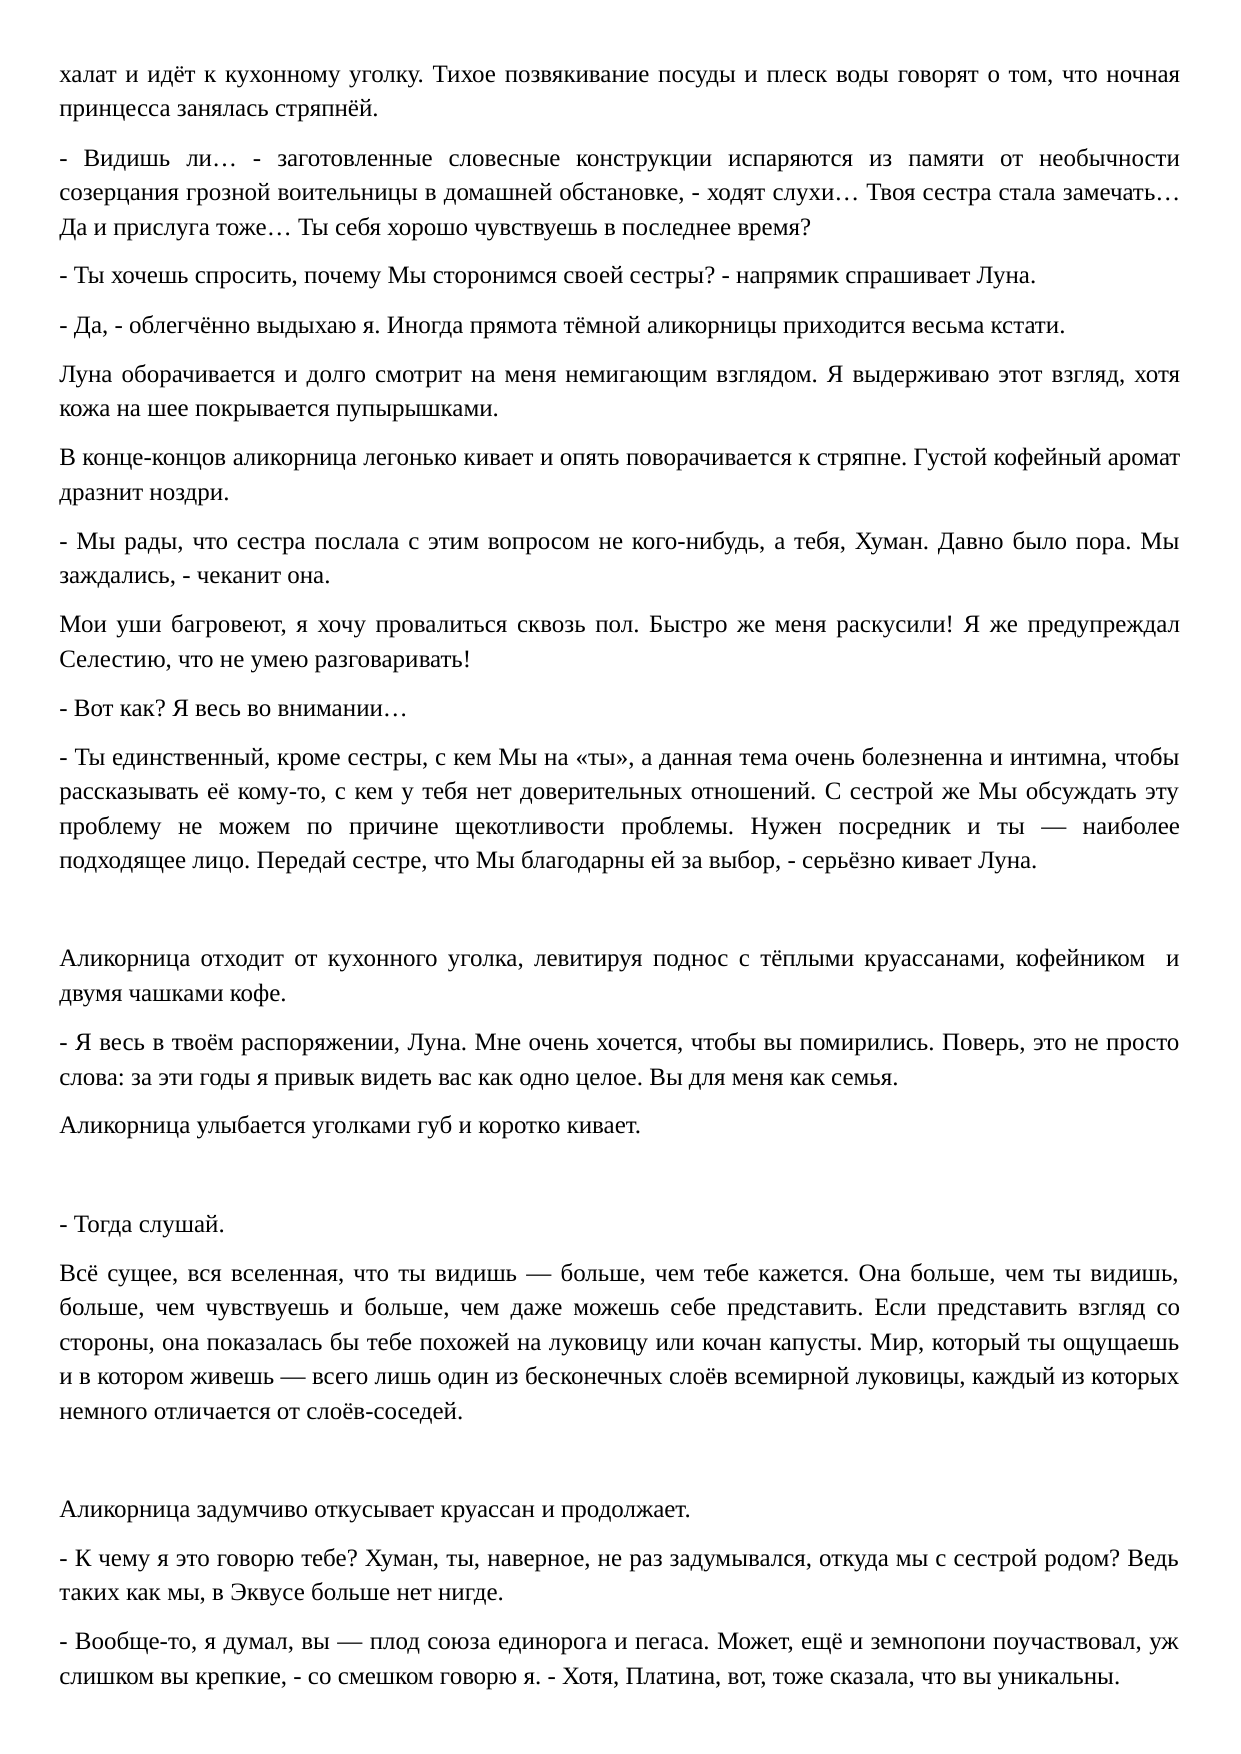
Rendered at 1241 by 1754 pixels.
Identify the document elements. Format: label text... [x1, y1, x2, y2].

text Аликорница улыбается уголками губ и коротко кивает. [59, 1111, 1181, 1139]
text Аликорница отходит от кухонного уголка, левитируя поднос с тёплыми круассанами, кофейником и двумя чашками кофе. [59, 943, 1181, 1007]
text - Мы рады, что сестра послала с этим вопросом не кого-нибудь, а тебя, Хуман. Давно было пора. Мы заждались, - чеканит она. [59, 526, 1181, 589]
text - Тогда слушай. [59, 1209, 1181, 1237]
text халат и идёт к кухонному уголку. Тихое позвякивание посуды и плеск воды говорят о том, что ночная принцесса занялась стряпнёй. [59, 59, 1181, 122]
text Мои уши багровеют, я хочу провалиться сквозь пол. Быстро же меня раскусили! Я же предупреждал Селестию, что не умею разговаривать! [59, 609, 1181, 673]
text - Ты единственный, кроме сестры, с кем Мы на «ты», а данная тема очень болезненна и интимна, чтобы рассказывать её кому-то, с кем у тебя нет доверительных отношений. С сестрой же Мы обсуждать эту проблему не можем по причине щекотливости проблемы. Нужен посредник и ты — наиболее подходящее лицо. Передай сестре, что Мы благодарны ей за выбор, - серьёзно кивает Луна. [59, 742, 1181, 874]
text - Ты хочешь спросить, почему Мы сторонимся своей сестры? - напрямик спрашивает Луна. [59, 261, 1181, 289]
text - Я весь в твоём распоряжении, Луна. Мне очень хочется, чтобы вы помирились. Поверь, это не просто слова: за эти годы я привык видеть вас как одно целое. Вы для меня как семья. [59, 1027, 1181, 1090]
text - Видишь ли… - заготовленные словесные конструкции испаряются из памяти от необычности созерцания грозной воительницы в домашней обстановке, - ходят слухи… Твоя сестра стала замечать… Да и прислуга тоже… Ты себя хорошо чувствуешь в последнее время? [59, 143, 1181, 240]
text Всё сущее, вся вселенная, что ты видишь — больше, чем тебе кажется. Она больше, чем ты видишь, больше, чем чувствуешь и больше, чем даже можешь себе представить. Если представить взгляд со стороны, она показалась бы тебе похожей на луковицу или кочан капусты. Мир, который ты ощущаешь и в котором живешь — всего лишь один из бесконечных слоёв всемирной луковицы, каждый из которых немного отличается от слоёв-соседей. [59, 1258, 1181, 1424]
text В конце-концов аликорница легонько кивает и опять поворачивается к стряпне. Густой кофейный аромат дразнит ноздри. [59, 442, 1181, 506]
text - Да, - облегчённо выдыхаю я. Иногда прямота тёмной аликорницы приходится весьма кстати. [59, 310, 1181, 338]
text - Вот как? Я весь во внимании… [59, 693, 1181, 722]
text - Вообще-то, я думал, вы — плод союза единорога и пегаса. Может, ещё и земнопони поучаствовал, уж слишком вы крепкие, - со смешком говорю я. - Хотя, Платина, вот, тоже сказала, что вы уникальны. [59, 1626, 1181, 1690]
text Луна оборачивается и долго смотрит на меня немигающим взглядом. Я выдерживаю этот взгляд, хотя кожа на шее покрывается пупырышками. [59, 359, 1181, 422]
text - К чему я это говорю тебе? Хуман, ты, наверное, не раз задумывался, откуда мы с сестрой родом? Ведь таких как мы, в Эквусе больше нет нигде. [59, 1543, 1181, 1606]
text Аликорница задумчиво откусывает круассан и продолжает. [59, 1494, 1181, 1523]
